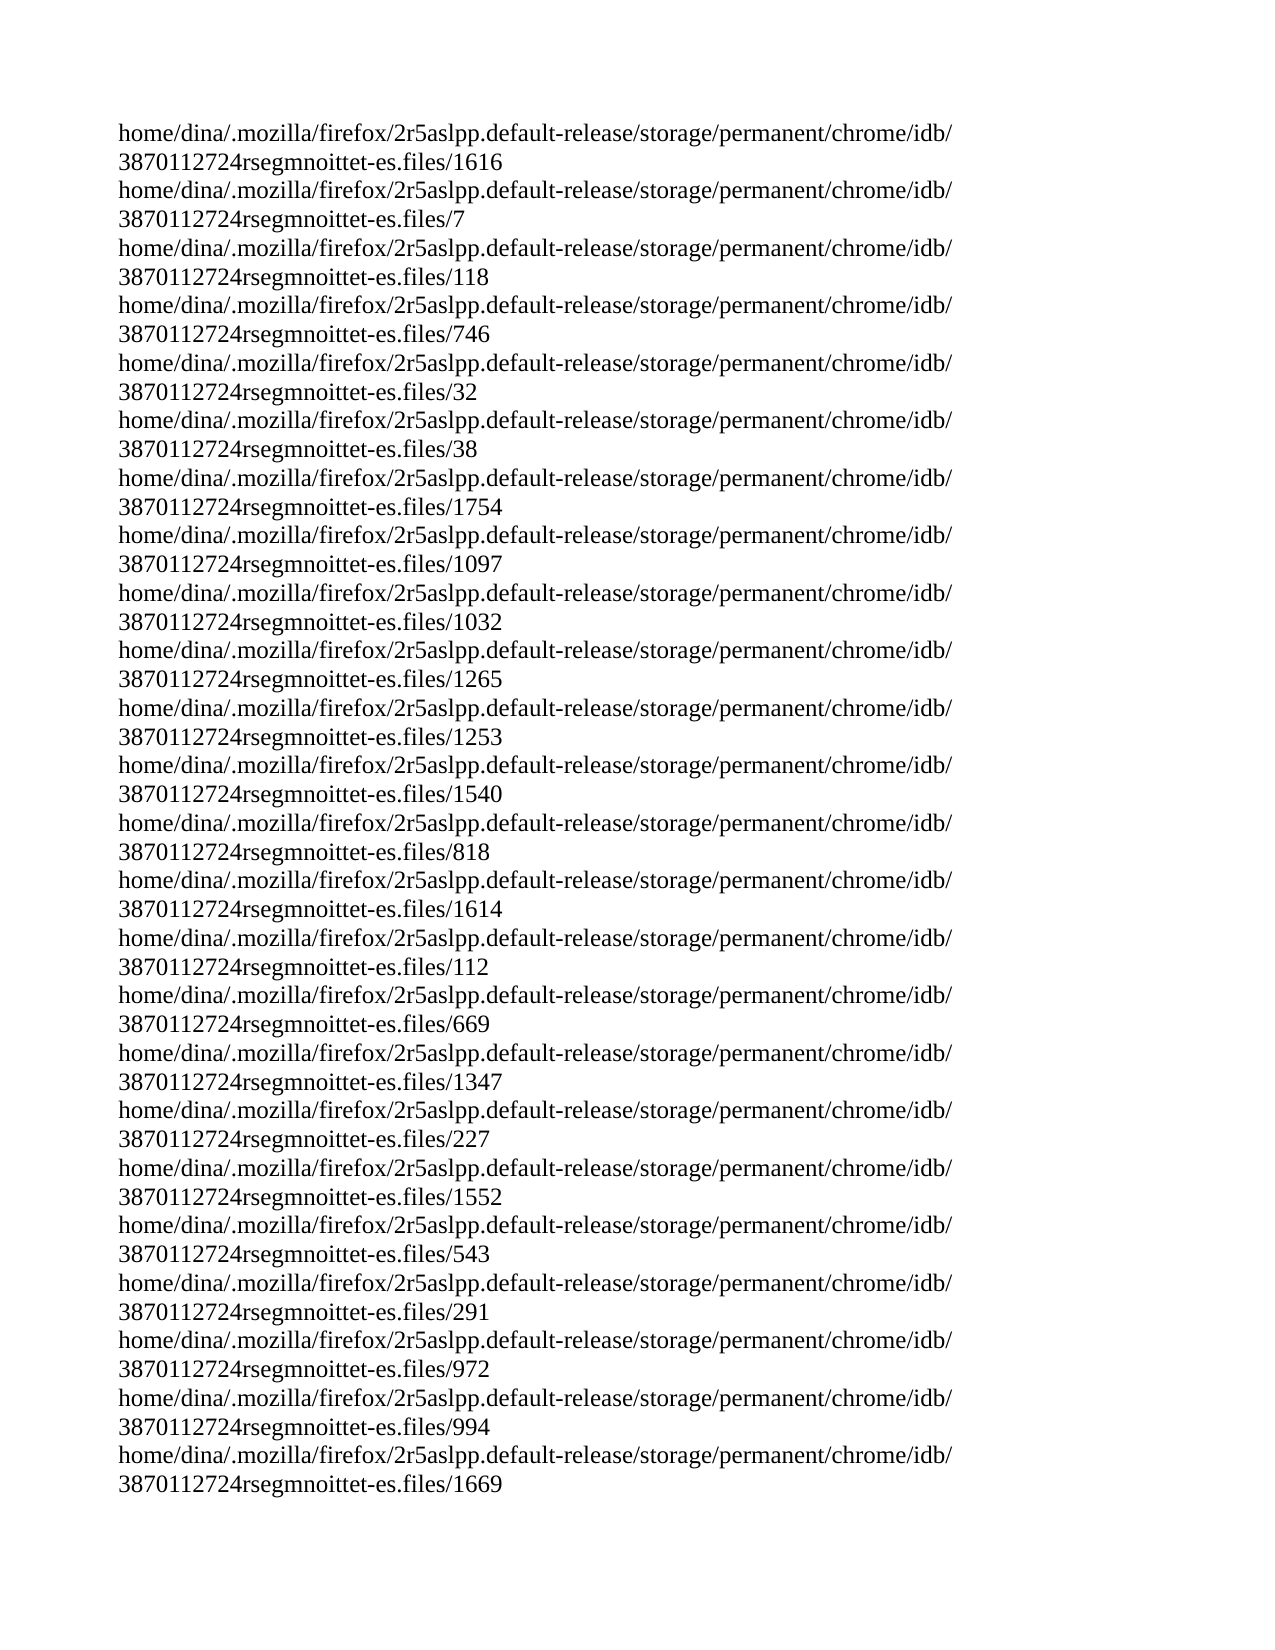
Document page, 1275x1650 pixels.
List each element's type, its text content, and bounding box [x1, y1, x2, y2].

text home/dina/.mozilla/firefox/2r5aslpp.default-release/storage/permanent/chrome/idb/3870112724rsegmnoittet-es.files/1032 [118, 578, 1157, 636]
text home/dina/.mozilla/firefox/2r5aslpp.default-release/storage/permanent/chrome/idb/3870112724rsegmnoittet-es.files/818 [118, 808, 1157, 866]
text home/dina/.mozilla/firefox/2r5aslpp.default-release/storage/permanent/chrome/idb/3870112724rsegmnoittet-es.files/1253 [118, 693, 1157, 751]
text home/dina/.mozilla/firefox/2r5aslpp.default-release/storage/permanent/chrome/idb/3870112724rsegmnoittet-es.files/38 [118, 406, 1157, 463]
text home/dina/.mozilla/firefox/2r5aslpp.default-release/storage/permanent/chrome/idb/3870112724rsegmnoittet-es.files/1552 [118, 1153, 1157, 1211]
text home/dina/.mozilla/firefox/2r5aslpp.default-release/storage/permanent/chrome/idb/3870112724rsegmnoittet-es.files/972 [118, 1326, 1157, 1383]
text home/dina/.mozilla/firefox/2r5aslpp.default-release/storage/permanent/chrome/idb/3870112724rsegmnoittet-es.files/1616 [118, 118, 1157, 176]
text home/dina/.mozilla/firefox/2r5aslpp.default-release/storage/permanent/chrome/idb/3870112724rsegmnoittet-es.files/1265 [118, 636, 1157, 693]
text home/dina/.mozilla/firefox/2r5aslpp.default-release/storage/permanent/chrome/idb/3870112724rsegmnoittet-es.files/32 [118, 348, 1157, 406]
text home/dina/.mozilla/firefox/2r5aslpp.default-release/storage/permanent/chrome/idb/3870112724rsegmnoittet-es.files/669 [118, 981, 1157, 1038]
text home/dina/.mozilla/firefox/2r5aslpp.default-release/storage/permanent/chrome/idb/3870112724rsegmnoittet-es.files/543 [118, 1211, 1157, 1268]
text home/dina/.mozilla/firefox/2r5aslpp.default-release/storage/permanent/chrome/idb/3870112724rsegmnoittet-es.files/994 [118, 1383, 1157, 1441]
text home/dina/.mozilla/firefox/2r5aslpp.default-release/storage/permanent/chrome/idb/3870112724rsegmnoittet-es.files/1347 [118, 1038, 1157, 1096]
text home/dina/.mozilla/firefox/2r5aslpp.default-release/storage/permanent/chrome/idb/3870112724rsegmnoittet-es.files/1540 [118, 751, 1157, 808]
text home/dina/.mozilla/firefox/2r5aslpp.default-release/storage/permanent/chrome/idb/3870112724rsegmnoittet-es.files/227 [118, 1096, 1157, 1153]
text home/dina/.mozilla/firefox/2r5aslpp.default-release/storage/permanent/chrome/idb/3870112724rsegmnoittet-es.files/1754 [118, 463, 1157, 521]
text home/dina/.mozilla/firefox/2r5aslpp.default-release/storage/permanent/chrome/idb/3870112724rsegmnoittet-es.files/1669 [118, 1441, 1157, 1498]
text home/dina/.mozilla/firefox/2r5aslpp.default-release/storage/permanent/chrome/idb/3870112724rsegmnoittet-es.files/746 [118, 291, 1157, 348]
text home/dina/.mozilla/firefox/2r5aslpp.default-release/storage/permanent/chrome/idb/3870112724rsegmnoittet-es.files/1614 [118, 866, 1157, 923]
text home/dina/.mozilla/firefox/2r5aslpp.default-release/storage/permanent/chrome/idb/3870112724rsegmnoittet-es.files/7 [118, 176, 1157, 233]
text home/dina/.mozilla/firefox/2r5aslpp.default-release/storage/permanent/chrome/idb/3870112724rsegmnoittet-es.files/118 [118, 233, 1157, 291]
text home/dina/.mozilla/firefox/2r5aslpp.default-release/storage/permanent/chrome/idb/3870112724rsegmnoittet-es.files/112 [118, 923, 1157, 981]
text home/dina/.mozilla/firefox/2r5aslpp.default-release/storage/permanent/chrome/idb/3870112724rsegmnoittet-es.files/291 [118, 1268, 1157, 1326]
text home/dina/.mozilla/firefox/2r5aslpp.default-release/storage/permanent/chrome/idb/3870112724rsegmnoittet-es.files/1097 [118, 521, 1157, 578]
